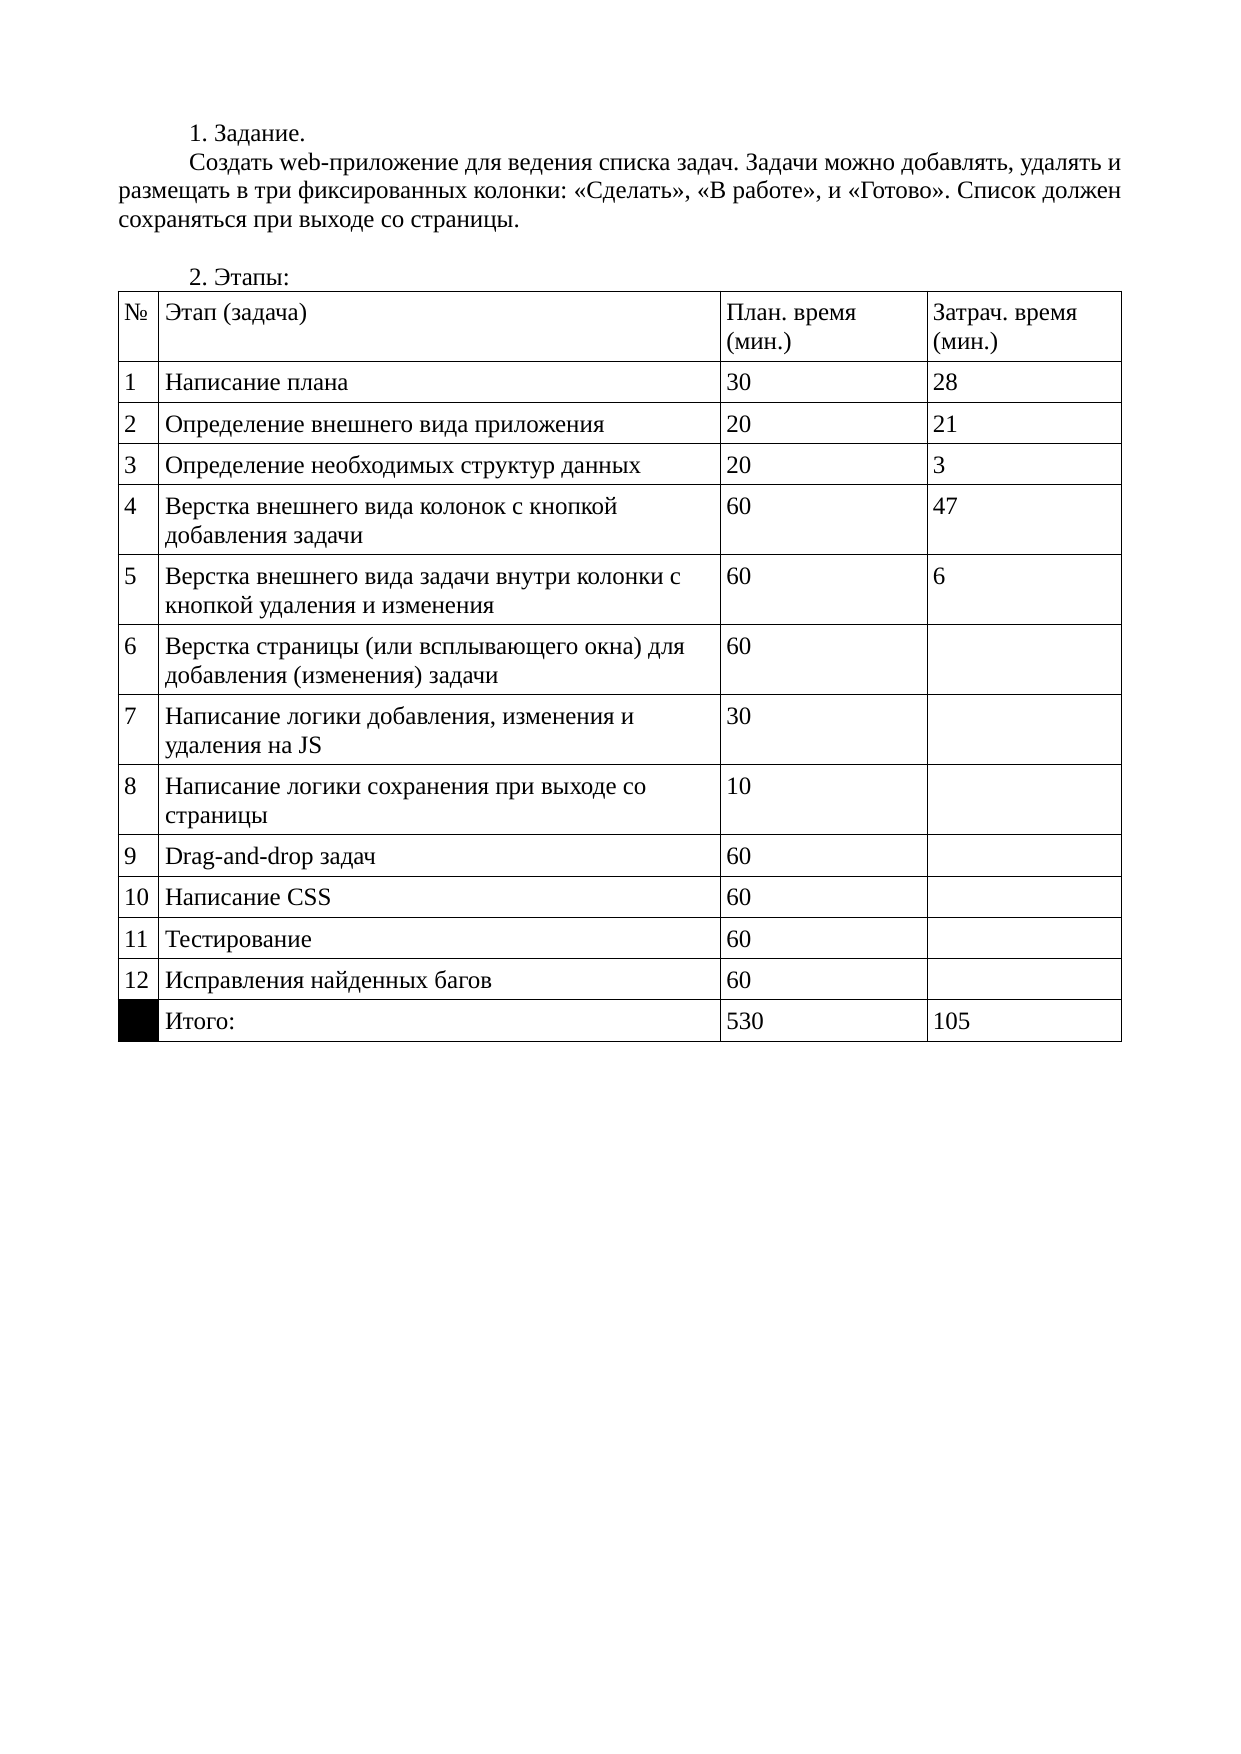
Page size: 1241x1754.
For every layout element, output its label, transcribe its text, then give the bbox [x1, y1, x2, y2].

text 1. Задание. [118, 118, 1122, 147]
table_header Затрач. время (мин.) [928, 292, 1121, 361]
table_cell 60 [721, 918, 927, 958]
table_cell Написание CSS [159, 877, 720, 917]
table_cell 60 [721, 485, 927, 554]
table_cell 21 [928, 403, 1121, 443]
table_cell 30 [721, 362, 927, 402]
table_cell Верстка внешнего вида колонок с кнопкой добавления задачи [159, 485, 720, 554]
table_cell 60 [721, 625, 927, 694]
table_cell 105 [928, 1000, 1121, 1041]
table_cell [928, 625, 1121, 694]
table_cell 60 [721, 959, 927, 999]
table_header № [119, 292, 158, 361]
table_cell Верстка внешнего вида задачи внутри колонки с кнопкой удаления и изменения [159, 555, 720, 624]
table_cell 3 [928, 444, 1121, 484]
table_cell [928, 918, 1121, 958]
table_cell 6 [928, 555, 1121, 624]
table_cell 12 [119, 959, 158, 999]
table_cell 3 [119, 444, 158, 484]
table_cell Тестирование [159, 918, 720, 958]
table_cell [928, 835, 1121, 876]
table_cell Написание плана [159, 362, 720, 402]
table_cell Drag-and-drop задач [159, 835, 720, 876]
table_cell 20 [721, 403, 927, 443]
table_cell [928, 959, 1121, 999]
table_cell 4 [119, 485, 158, 554]
table_cell 11 [119, 918, 158, 958]
table_cell 7 [119, 695, 158, 764]
table_cell Определение внешнего вида приложения [159, 403, 720, 443]
table_cell 30 [721, 695, 927, 764]
table_cell [928, 877, 1121, 917]
table_header Этап (задача) [159, 292, 720, 361]
text 2. Этапы: [118, 262, 1122, 291]
table_cell Написание логики сохранения при выходе со страницы [159, 765, 720, 834]
table_cell Определение необходимых структур данных [159, 444, 720, 484]
table_cell 10 [119, 877, 158, 917]
table_cell 8 [119, 765, 158, 834]
table_cell [119, 1000, 158, 1041]
table_cell 5 [119, 555, 158, 624]
table_cell 6 [119, 625, 158, 694]
table_cell 2 [119, 403, 158, 443]
table_cell Исправления найденных багов [159, 959, 720, 999]
table_cell 47 [928, 485, 1121, 554]
table_cell Написание логики добавления, изменения и удаления на JS [159, 695, 720, 764]
table_cell 60 [721, 835, 927, 876]
text Создать web-приложение для ведения списка задач. Задачи можно добавлять, удалять и размещать в три фиксированных колонки: «Сделать», «В работе», и «Готово». Список должен сохраняться при выходе со страницы. [118, 147, 1122, 233]
table_cell [928, 695, 1121, 764]
table_cell Верстка страницы (или всплывающего окна) для добавления (изменения) задачи [159, 625, 720, 694]
table_cell [928, 765, 1121, 834]
table_cell 1 [119, 362, 158, 402]
table_cell Итого: [159, 1000, 720, 1041]
table_cell 9 [119, 835, 158, 876]
table_cell 28 [928, 362, 1121, 402]
table_header План. время (мин.) [721, 292, 927, 361]
table_cell 60 [721, 877, 927, 917]
table_cell 530 [721, 1000, 927, 1041]
table_cell 10 [721, 765, 927, 834]
table_cell 60 [721, 555, 927, 624]
table_cell 20 [721, 444, 927, 484]
